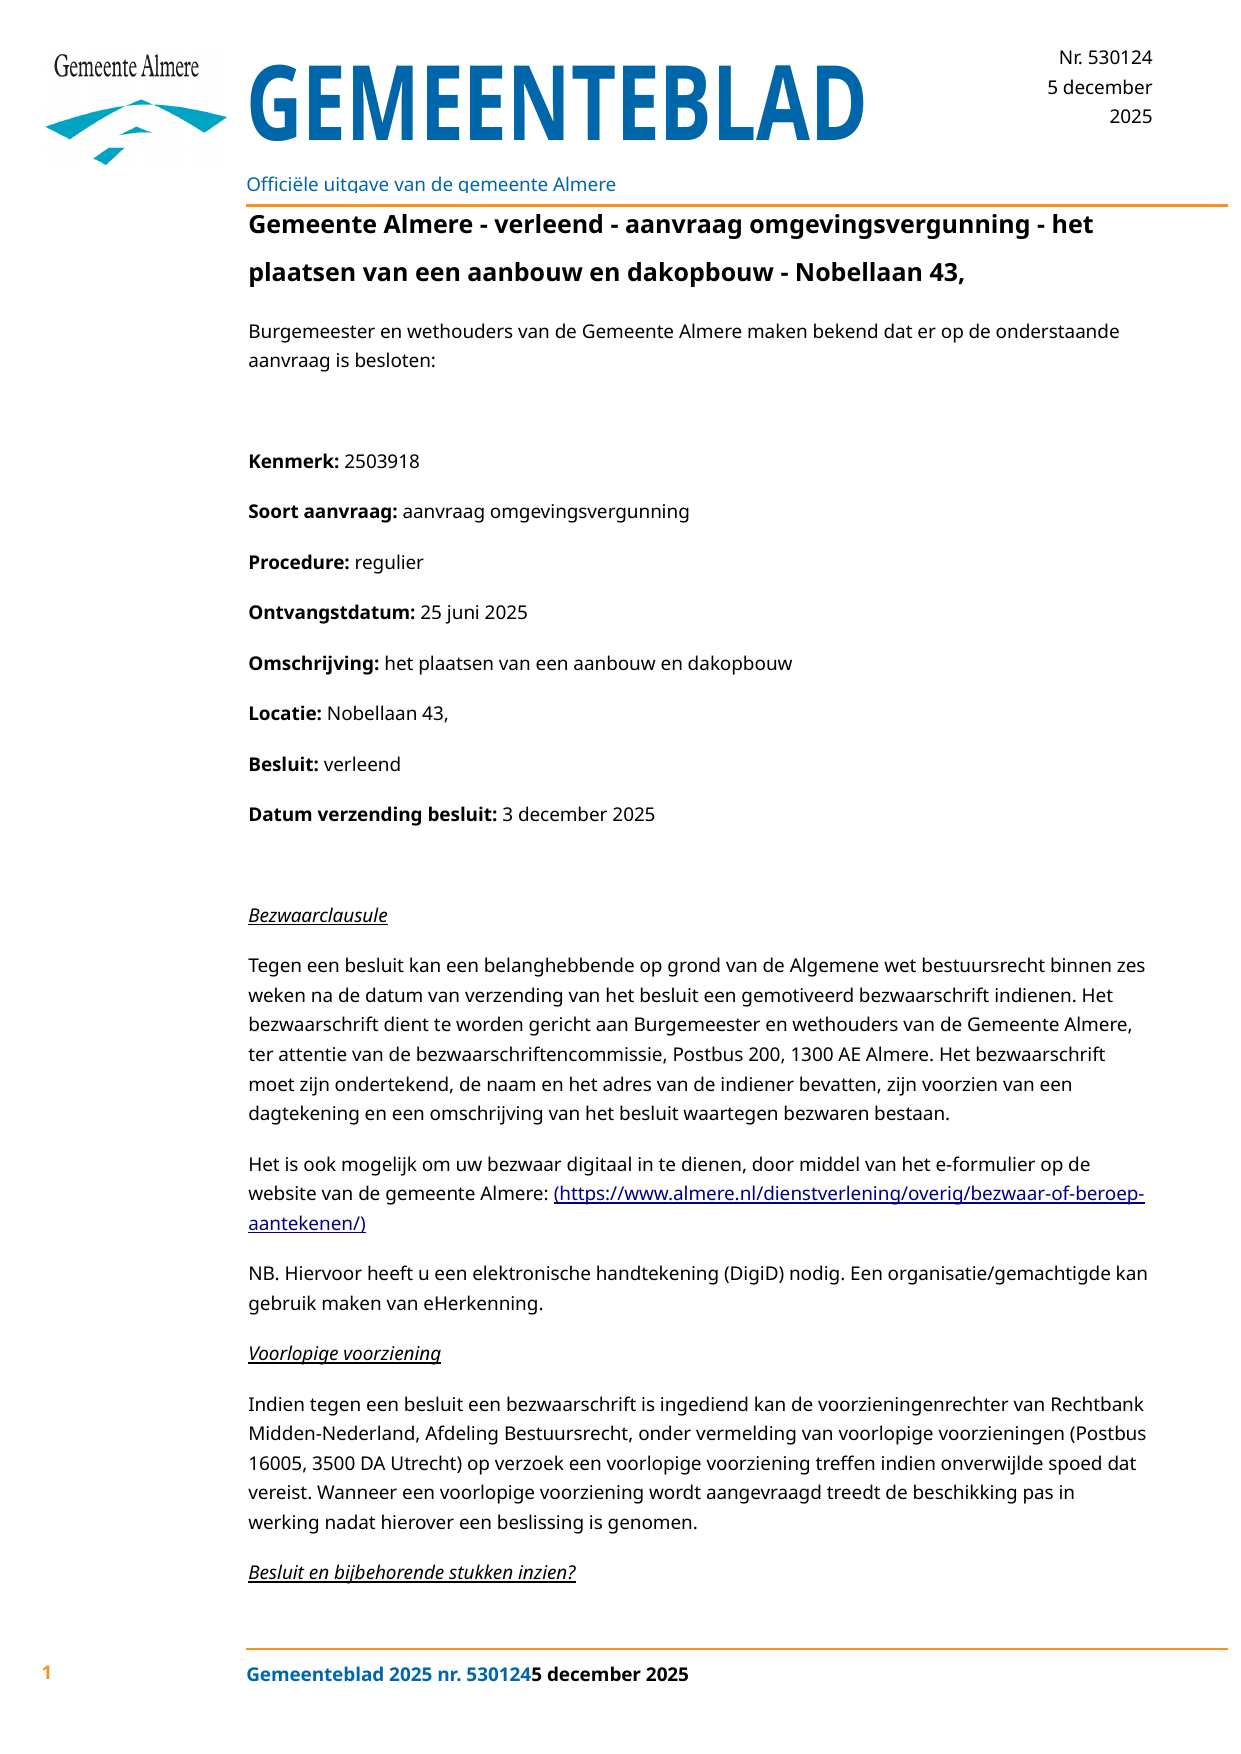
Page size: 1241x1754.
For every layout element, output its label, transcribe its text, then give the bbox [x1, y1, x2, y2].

text Procedure: regulier [248, 549, 1152, 575]
text Omschrijving: het plaatsen van een aanbouw en dakopbouw [248, 650, 1152, 676]
text Ontvangstdatum: 25 juni 2025 [248, 599, 1152, 625]
text Besluit: verleend [248, 751, 1152, 777]
text Kenmerk: 2503918 [248, 448, 1152, 474]
text Datum verzending besluit: 3 december 2025 [248, 801, 1152, 827]
text Voorlopige voorziening [248, 1340, 1152, 1366]
text Het is ook mogelijk om uw bezwaar digitaal in te dienen, door middel van het e-formulier op de website van de gemeente Almere: (https://www.almere.nl/dienstverlening/overig/bezwaar-of-beroep-aantekenen/) [248, 1151, 1152, 1236]
text Bezwaarclausule [248, 902, 1152, 928]
text Tegen een besluit kan een belanghebbende op grond van de Algemene wet bestuursrecht binnen zes weken na de datum van verzending van het besluit een gemotiveerd bezwaarschrift indienen. Het bezwaarschrift dient te worden gericht aan Burgemeester en wethouders van de Gemeente Almere, ter attentie van de bezwaarschriftencommissie, Postbus 200, 1300 AE Almere. Het bezwaarschrift moet zijn ondertekend, de naam en het adres van de indiener bevatten, zijn voorzien van een dagtekening en een omschrijving van het besluit waartegen bezwaren bestaan. [248, 952, 1152, 1126]
text Indien tegen een besluit een bezwaarschrift is ingediend kan de voorzieningenrechter van Rechtbank Midden-Nederland, Afdeling Bestuursrecht, onder vermelding van voorlopige voorzieningen (Postbus 16005, 3500 DA Utrecht) op verzoek een voorlopige voorziening treffen indien onverwijlde spoed dat vereist. Wanneer een voorlopige voorziening wordt aangevraagd treedt de beschikking pas in werking nadat hierover een beslissing is genomen. [248, 1391, 1152, 1535]
text Burgemeester en wethouders van de Gemeente Almere maken bekend dat er op de onderstaande aanvraag is besloten: [248, 318, 1152, 373]
text Soort aanvraag: aanvraag omgevingsvergunning [248, 499, 1152, 524]
text Gemeente Almere - verleend - aanvraag omgevingsvergunning - het plaatsen van een aanbouw en dakopbouw - Nobellaan 43, [248, 207, 1152, 288]
text Besluit en bijbehorende stukken inzien? [248, 1559, 1152, 1585]
text NB. Hiervoor heeft u een elektronische handtekening (DigiD) nodig. Een organisatie/gemachtigde kan gebruik maken van eHerkenning. [248, 1260, 1152, 1316]
picture [41, 47, 231, 172]
text Locatie: Nobellaan 43, [248, 700, 1152, 726]
